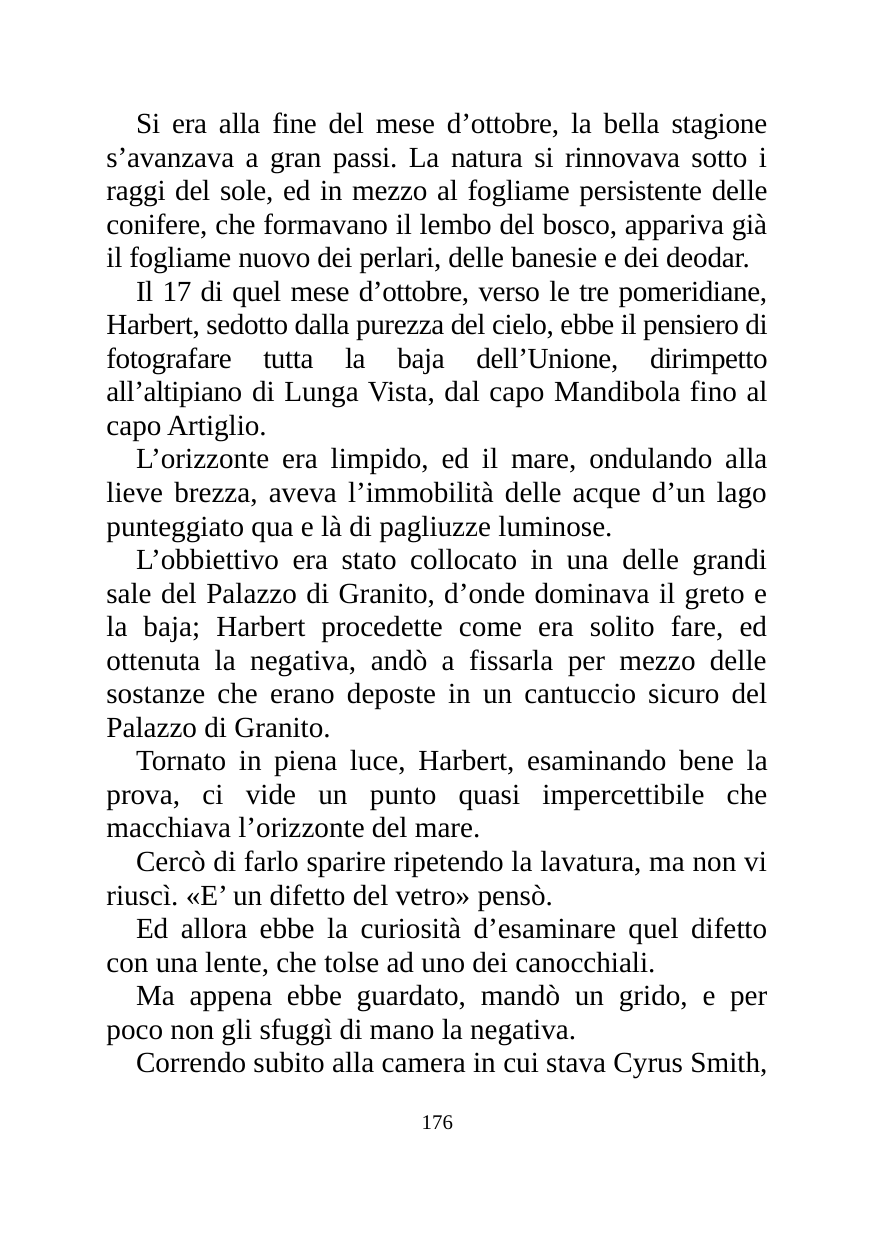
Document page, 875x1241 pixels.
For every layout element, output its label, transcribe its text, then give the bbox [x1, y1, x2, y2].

text Ed allora ebbe la curiosità d’esaminare quel difetto con una lente, che tolse ad uno dei canocchiali. [106, 911, 768, 978]
text Cercò di farlo sparire ripetendo la lavatura, ma non vi riuscì. «E’ un difetto del vetro» pensò. [106, 844, 768, 911]
text Il 17 di quel mese d’ottobre, verso le tre pomeridiane, Harbert, sedotto dalla purezza del cielo, ebbe il pensiero di fotografare tutta la baja dell’Unione, dirimpetto all’altipiano di Lunga Vista, dal capo Mandibola fino al capo Artiglio. [106, 274, 768, 442]
text Si era alla fine del mese d’ottobre, la bella stagione s’avanzava a gran passi. La natura si rinnovava sotto i raggi del sole, ed in mezzo al fogliame persistente delle conifere, che formavano il lembo del bosco, appariva già il fogliame nuovo dei perlari, delle banesie e dei deodar. [106, 106, 768, 274]
text Tornato in piena luce, Harbert, esaminando bene la prova, ci vide un punto quasi impercettibile che macchiava l’orizzonte del mare. [106, 743, 768, 844]
text Correndo subito alla camera in cui stava Cyrus Smith, [106, 1045, 768, 1079]
text L’obbiettivo era stato collocato in una delle grandi sale del Palazzo di Granito, d’onde dominava il greto e la baja; Harbert procedette come era solito fare, ed ottenuta la negativa, andò a fissarla per mezzo delle sostanze che erano deposte in un cantuccio sicuro del Palazzo di Granito. [106, 542, 768, 743]
text Ma appena ebbe guardato, mandò un grido, e per poco non gli sfuggì di mano la negativa. [106, 978, 768, 1045]
text L’orizzonte era limpido, ed il mare, ondulando alla lieve brezza, aveva l’immobilità delle acque d’un lago punteggiato qua e là di pagliuzze luminose. [106, 442, 768, 542]
